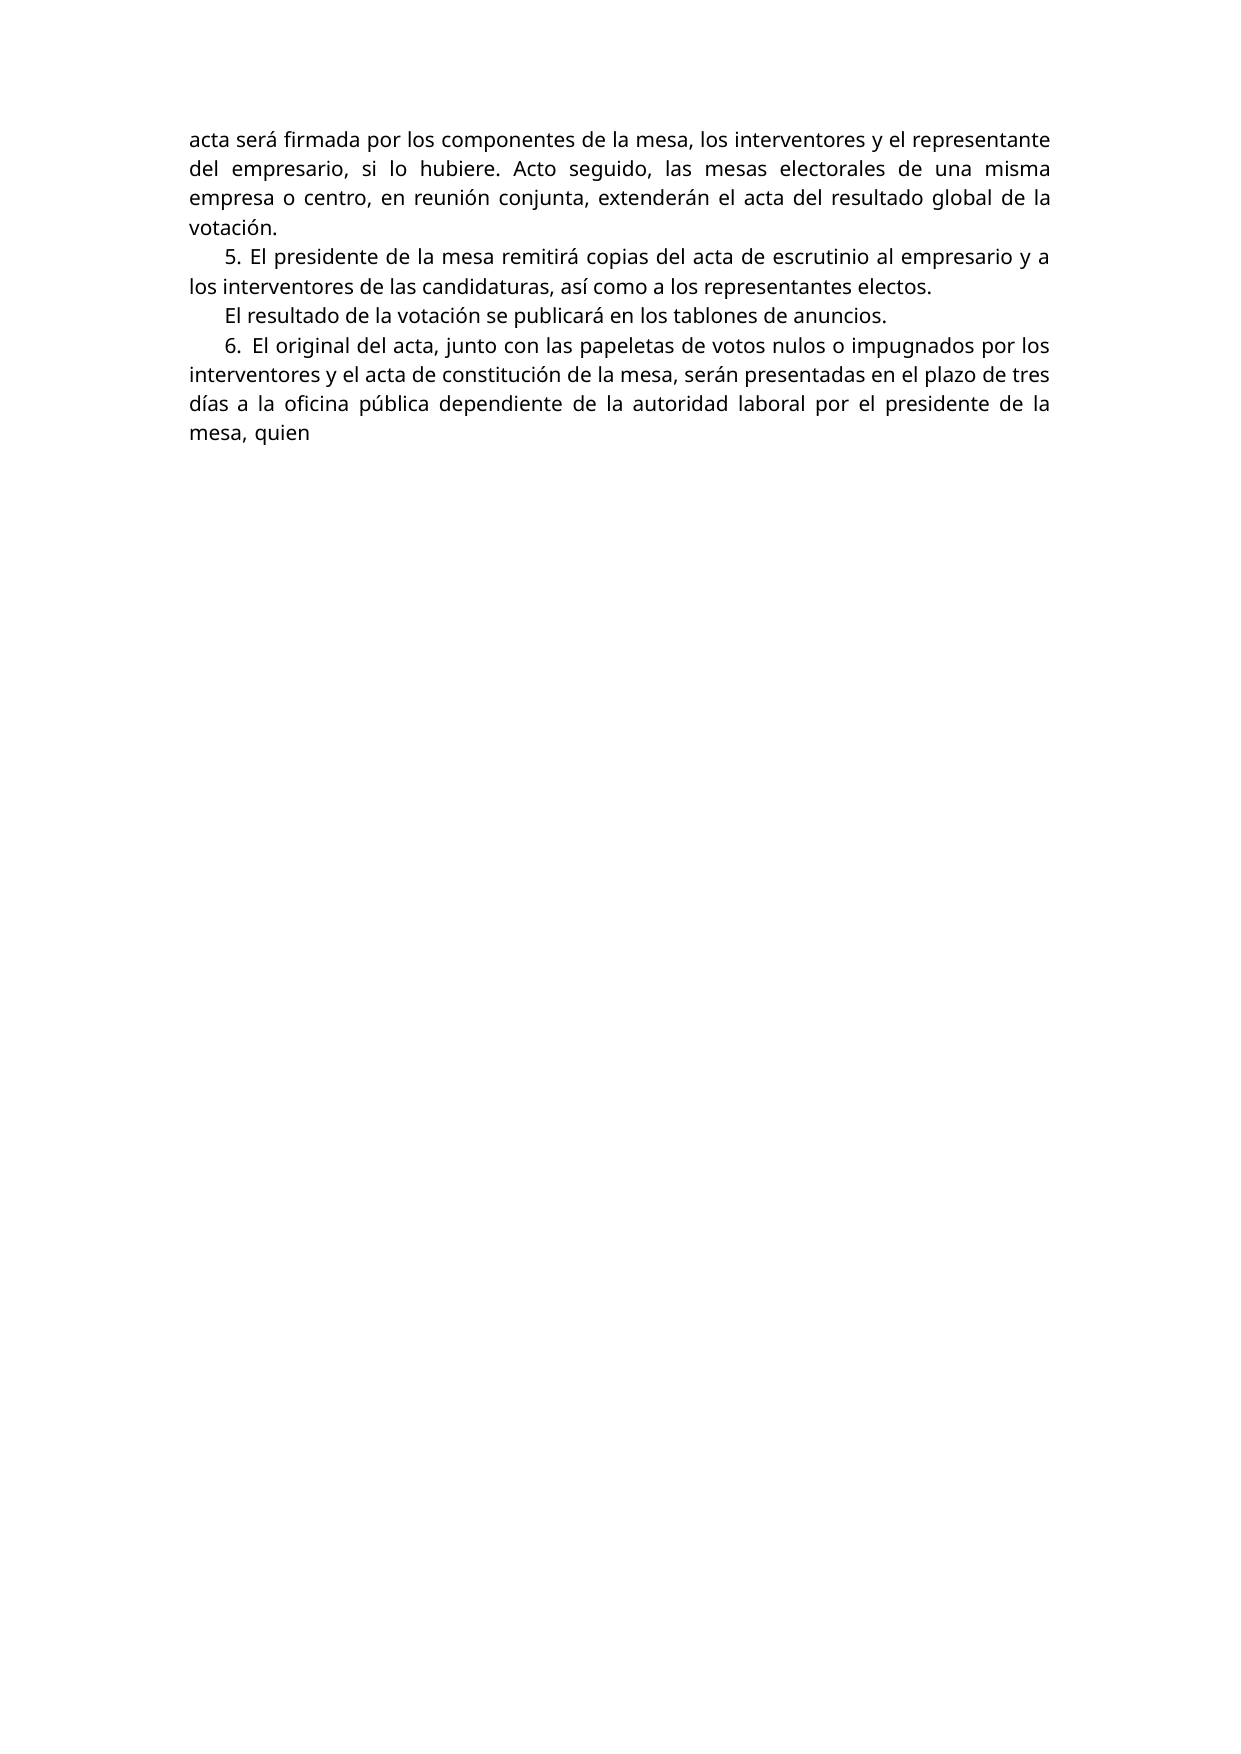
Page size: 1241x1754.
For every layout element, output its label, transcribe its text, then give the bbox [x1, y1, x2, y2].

text El resultado de la votación se publicará en los tablones de anuncios. [224, 301, 1184, 330]
list El presidente de la mesa remitirá copias del acta de escrutinio al empresario y a los interventores de las candidaturas, así como a los representantes electos. [189, 242, 1051, 300]
list El original del acta, junto con las papeletas de votos nulos o impugnados por los interventores y el acta de constitución de la mesa, serán presentadas en el plazo de tres días a la oficina pública dependiente de la autoridad laboral por el presidente de la mesa, quien [189, 331, 1051, 447]
list acta será firmada por los componentes de la mesa, los interventores y el representante del empresario, si lo hubiere. Acto seguido, las mesas electorales de una misma empresa o centro, en reunión conjunta, extenderán el acta del resultado global de la votación. [189, 125, 1051, 241]
